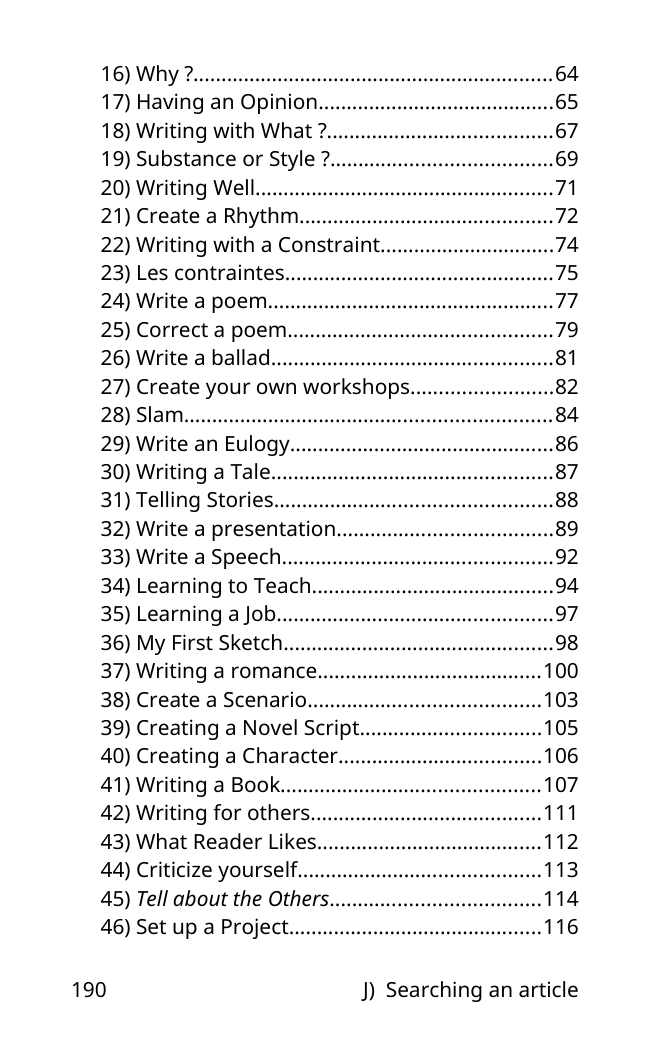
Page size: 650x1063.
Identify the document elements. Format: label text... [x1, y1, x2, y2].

text 19) Substance or Style ? 69 [100, 144, 579, 173]
text 42) Writing for others 111 [100, 798, 579, 827]
text 25) Correct a poem 79 [100, 315, 579, 343]
text 41) Writing a Book 107 [100, 770, 579, 798]
text 31) Telling Stories 88 [100, 486, 579, 514]
text 33) Write a Speech 92 [100, 542, 579, 571]
text 37) Writing a romance 100 [100, 656, 579, 685]
text 29) Write an Eulogy 86 [100, 429, 579, 457]
text 21) Create a Rhythm 72 [100, 201, 579, 230]
text 44) Criticize yourself 113 [100, 855, 579, 884]
text 26) Write a ballad 81 [100, 343, 579, 372]
text 38) Create a Scenario 103 [100, 685, 579, 713]
text 30) Writing a Tale 87 [100, 457, 579, 486]
text 20) Writing Well 71 [100, 173, 579, 201]
text 46) Set up a Project 116 [100, 912, 579, 941]
text 35) Learning a Job 97 [100, 599, 579, 628]
text 32) Write a presentation 89 [100, 514, 579, 542]
text 40) Creating a Character 106 [100, 742, 579, 770]
text 22) Writing with a Constraint 74 [100, 230, 579, 258]
text 17) Having an Opinion 65 [100, 87, 579, 116]
text 24) Write a poem 77 [100, 287, 579, 315]
text 23) Les contraintes 75 [100, 258, 579, 287]
text 16) Why ? 64 [100, 59, 579, 87]
text 28) Slam 84 [100, 400, 579, 429]
text 43) What Reader Likes 112 [100, 827, 579, 855]
text 34) Learning to Teach 94 [100, 571, 579, 599]
text 18) Writing with What ? 67 [100, 116, 579, 144]
text 45) Tell about the Others 114 [100, 884, 579, 912]
text 36) My First Sketch 98 [100, 628, 579, 656]
text 39) Creating a Novel Script 105 [100, 713, 579, 742]
text 27) Create your own workshops 82 [100, 372, 579, 400]
